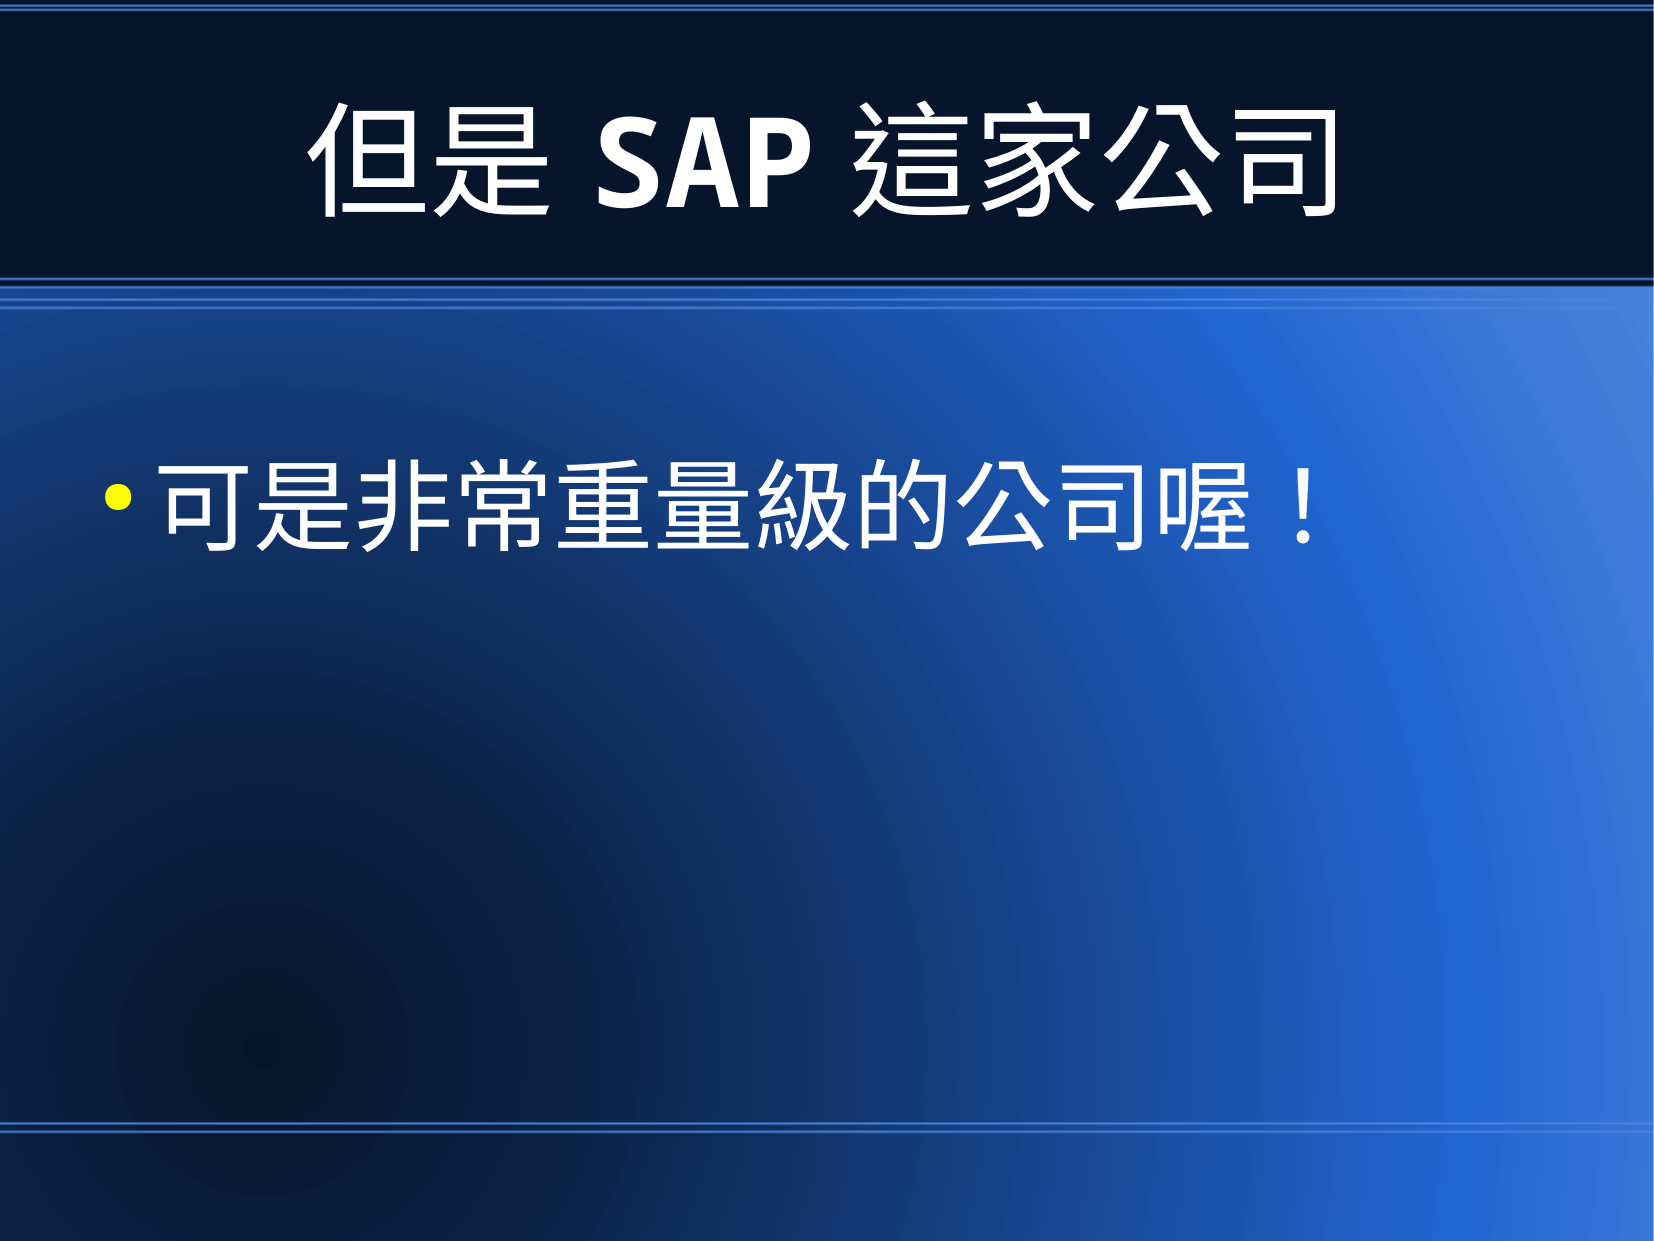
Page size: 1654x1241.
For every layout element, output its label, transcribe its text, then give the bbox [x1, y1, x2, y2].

picture [0, 0, 1654, 1241]
list 可是非常重量級的公司喔！ [82, 355, 1571, 1241]
title 但是SAP這家公司 [82, 49, 1571, 257]
